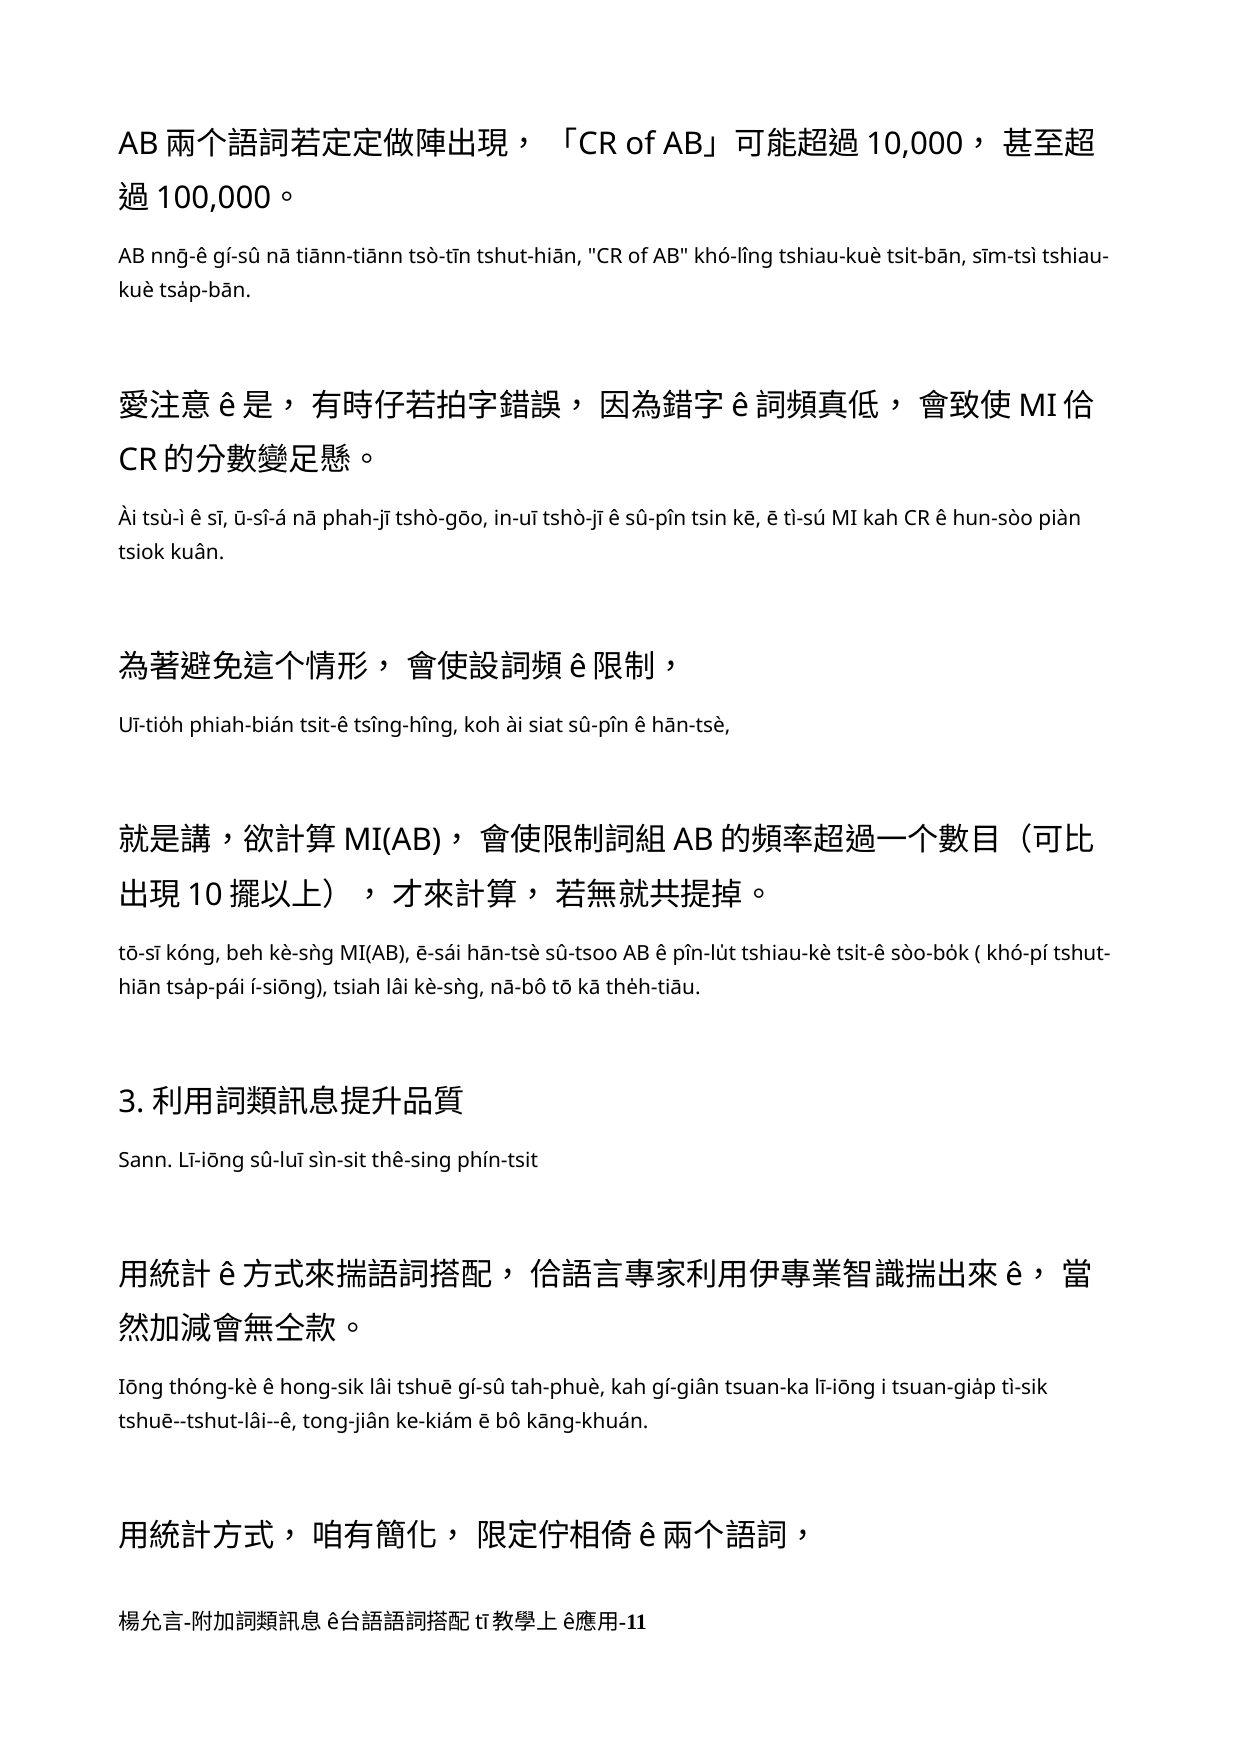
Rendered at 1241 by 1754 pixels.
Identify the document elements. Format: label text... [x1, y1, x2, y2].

text tō-sī kóng, beh kè-sǹg MI(AB), ē-sái hān-tsè sû-tsoo AB ê pîn-lu̍t tshiau-kè tsi̍t-ê sòo-bo̍k ( khó-pí tshut-hiān tsa̍p-pái í-siōng), tsiah lâi kè-sǹg, nā-bô tō kā the̍h-tiāu. [118, 938, 1122, 1000]
text 用統計ê方式來揣語詞搭配， 佮語言專家利用伊專業智識揣出來ê， 當然加減會無仝款。 [118, 1249, 1122, 1349]
text Uī-tio̍h phiah-bián tsit-ê tsîng-hîng, koh ài siat sû-pîn ê hān-tsè, [118, 710, 1122, 739]
text AB兩个語詞若定定做陣出現， 「CR of AB」可能超過10,000， 甚至超過100,000。 [118, 118, 1122, 218]
text 愛注意ê是， 有時仔若拍字錯誤， 因為錯字ê詞頻真低， 會致使MI佮CR的分數變足懸。 [118, 380, 1122, 479]
text Iōng thóng-kè ê hong-sik lâi tshuē gí-sû tah-phuè, kah gí-giân tsuan-ka lī-iōng i tsuan-gia̍p tì-sik tshuē--tshut-lâi--ê, tong-jiân ke-kiám ē bô kāng-khuán. [118, 1372, 1122, 1435]
text 3. 利用詞類訊息提升品質 [118, 1076, 1122, 1121]
text Ài tsù-ì ê sī, ū-sî-á nā phah-jī tshò-gōo, in-uī tshò-jī ê sû-pîn tsin kē, ē tì-sú MI kah CR ê hun-sòo piàn tsiok kuân. [118, 503, 1122, 566]
text 就是講，欲計算MI(AB)， 會使限制詞組AB的頻率超過一个數目（可比出現10擺以上）， 才來計算， 若無就共提掉。 [118, 814, 1122, 914]
text 用統計方式， 咱有簡化， 限定佇相倚ê兩个語詞， [118, 1510, 1122, 1556]
text AB nnḡ-ê gí-sû nā tiānn-tiānn tsò-tīn tshut-hiān, "CR of AB" khó-lîng tshiau-kuè tsi̍t-bān, sīm-tsì tshiau-kuè tsa̍p-bān. [118, 242, 1122, 304]
text Sann. Lī-iōng sû-luī sìn-sit thê-sing phín-tsit [118, 1145, 1122, 1173]
text 為著避免這个情形， 會使設詞頻ê限制， [118, 641, 1122, 687]
